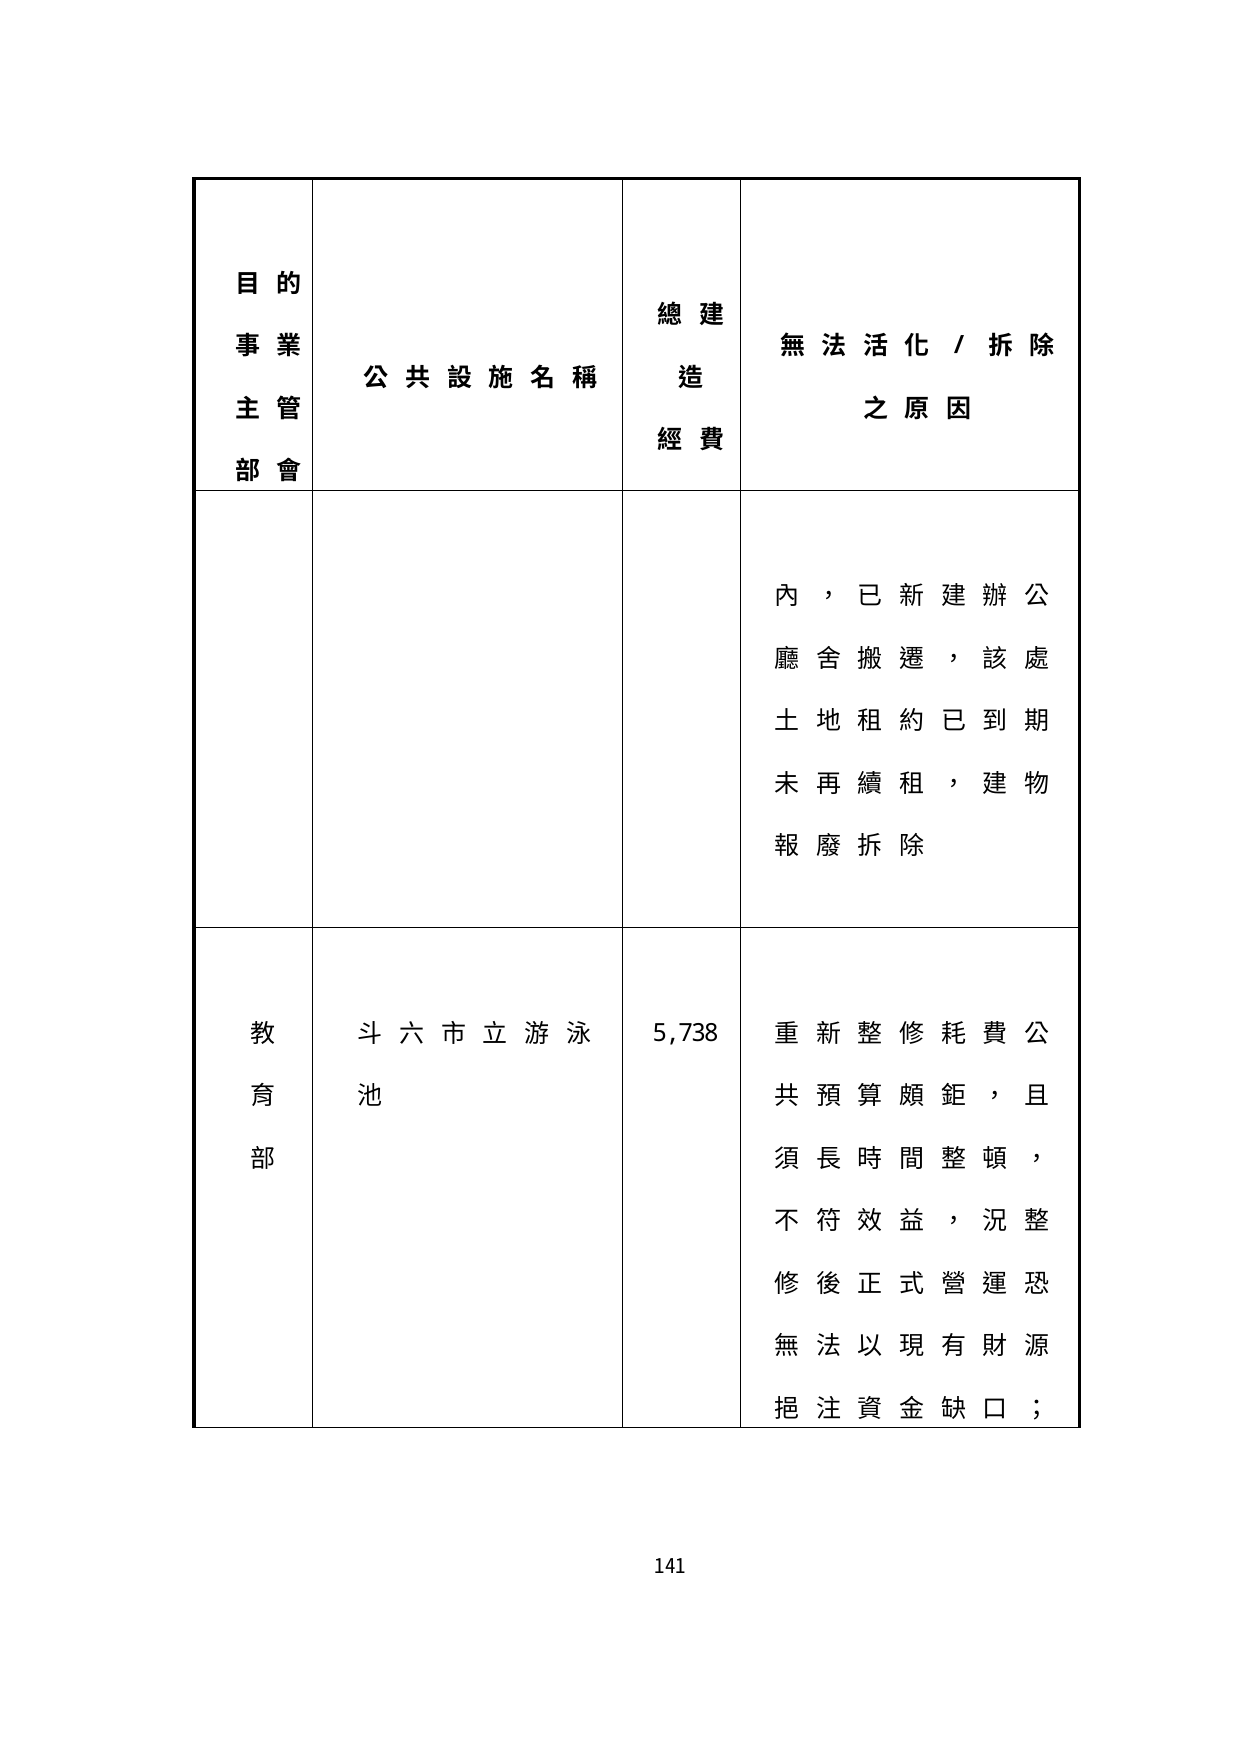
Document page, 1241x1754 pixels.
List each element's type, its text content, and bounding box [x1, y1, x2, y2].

table_cell [196, 491, 312, 927]
table_header 總建造 經費 [623, 180, 740, 490]
table_cell 教育部 [196, 928, 312, 1427]
table_cell 5,738 [623, 928, 740, 1427]
table_cell 內，已新建辦公廳舍搬遷，該處土地租約已到期未再續租，建物報廢拆除 [741, 491, 1078, 927]
table_cell [313, 491, 622, 927]
table_header 公共設施名稱 [313, 180, 622, 490]
table_cell 斗六市立游泳池 [313, 928, 622, 1427]
table_cell [623, 491, 740, 927]
table_cell 重新整修耗費公共預算頗鉅，且須長時間整頓，不符效益，況整修後正式營運恐無法以現有財源挹注資金缺口； [741, 928, 1078, 1427]
table_header 無法活化/拆除之原因 [741, 180, 1078, 490]
table_header 目的事業 主管部會 [196, 180, 312, 490]
